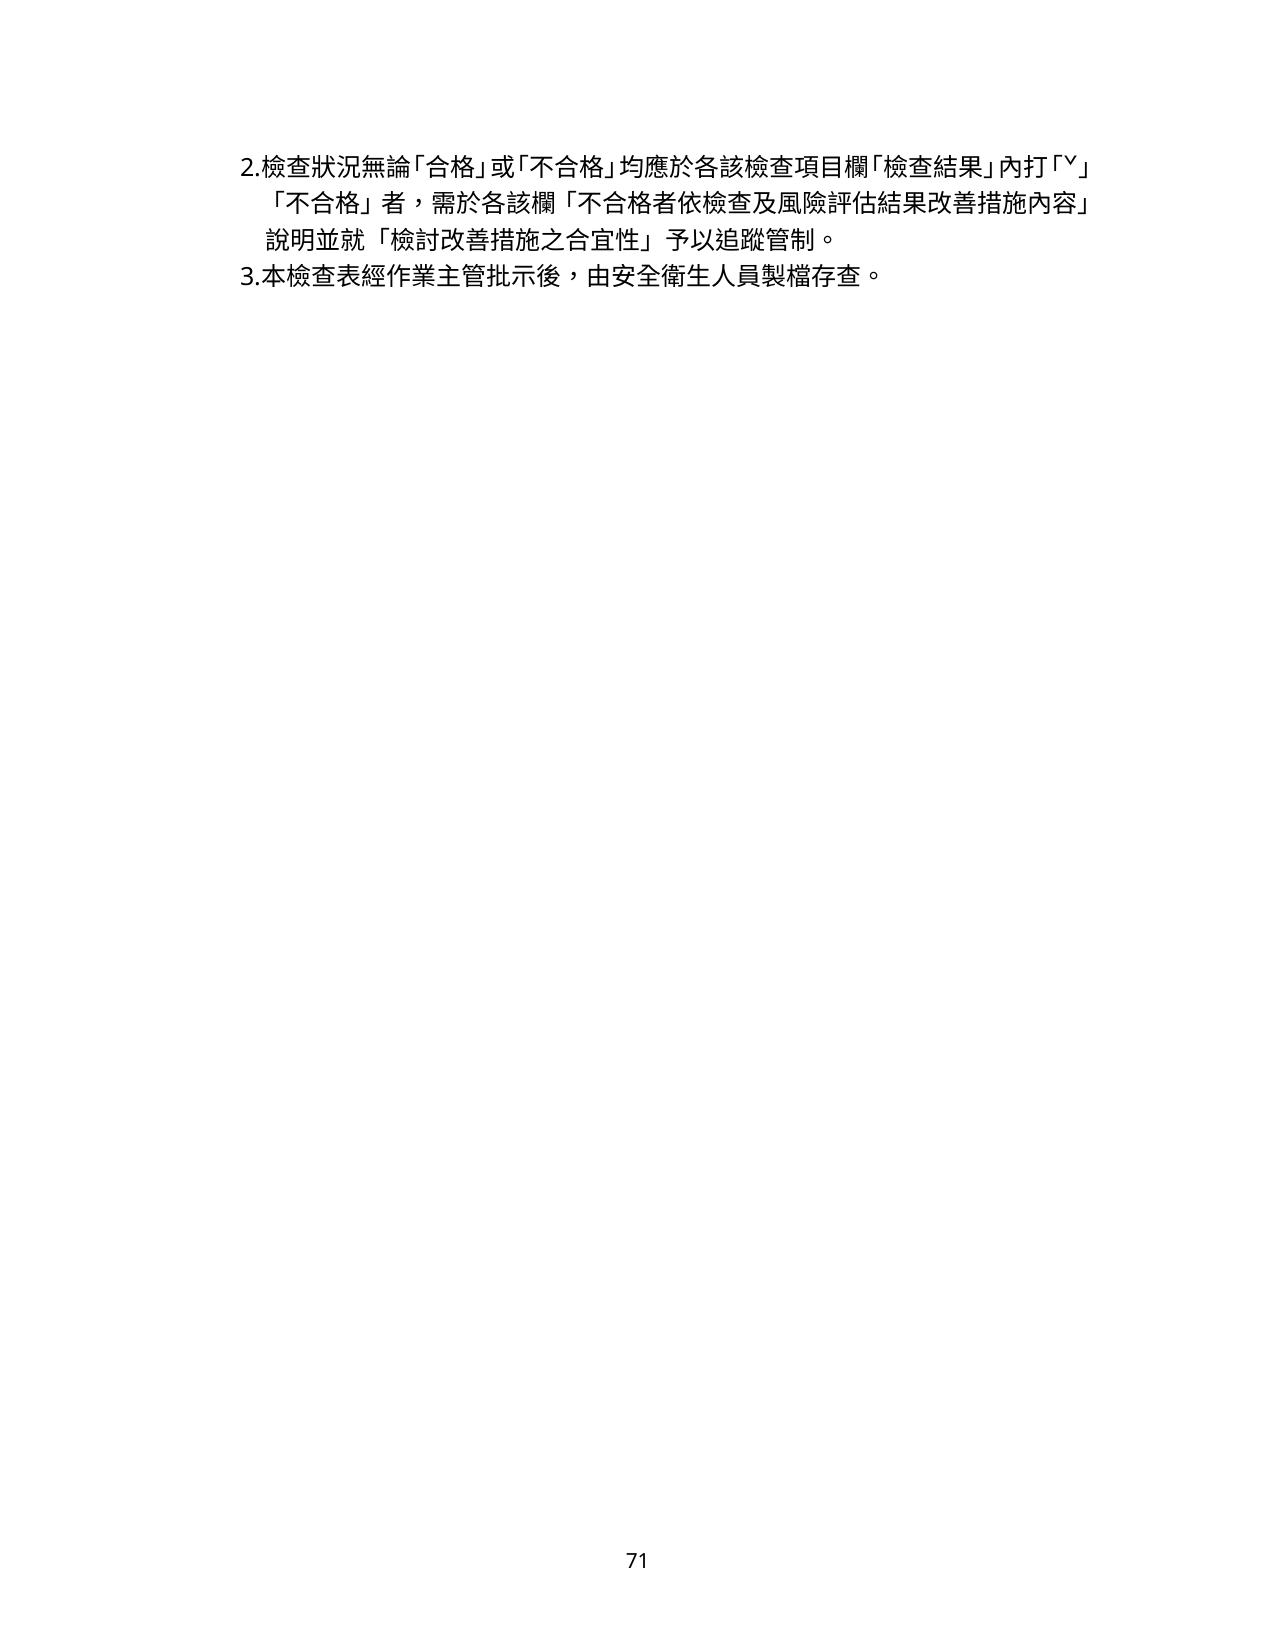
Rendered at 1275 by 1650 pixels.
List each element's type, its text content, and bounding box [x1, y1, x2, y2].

text 3.本檢查表經作業主管批示後，由安全衛生人員製檔存查。 [240, 256, 1098, 293]
text 2.檢查狀況無論「合格」或「不合格」均應於各該檢查項目欄「檢查結果」內打「ˇ」；「不合格」者，需於各該欄「不合格者依檢查及風險評估結果改善措施內容」說明並就「檢討改善措施之合宜性」予以追蹤管制。 [240, 148, 1098, 256]
